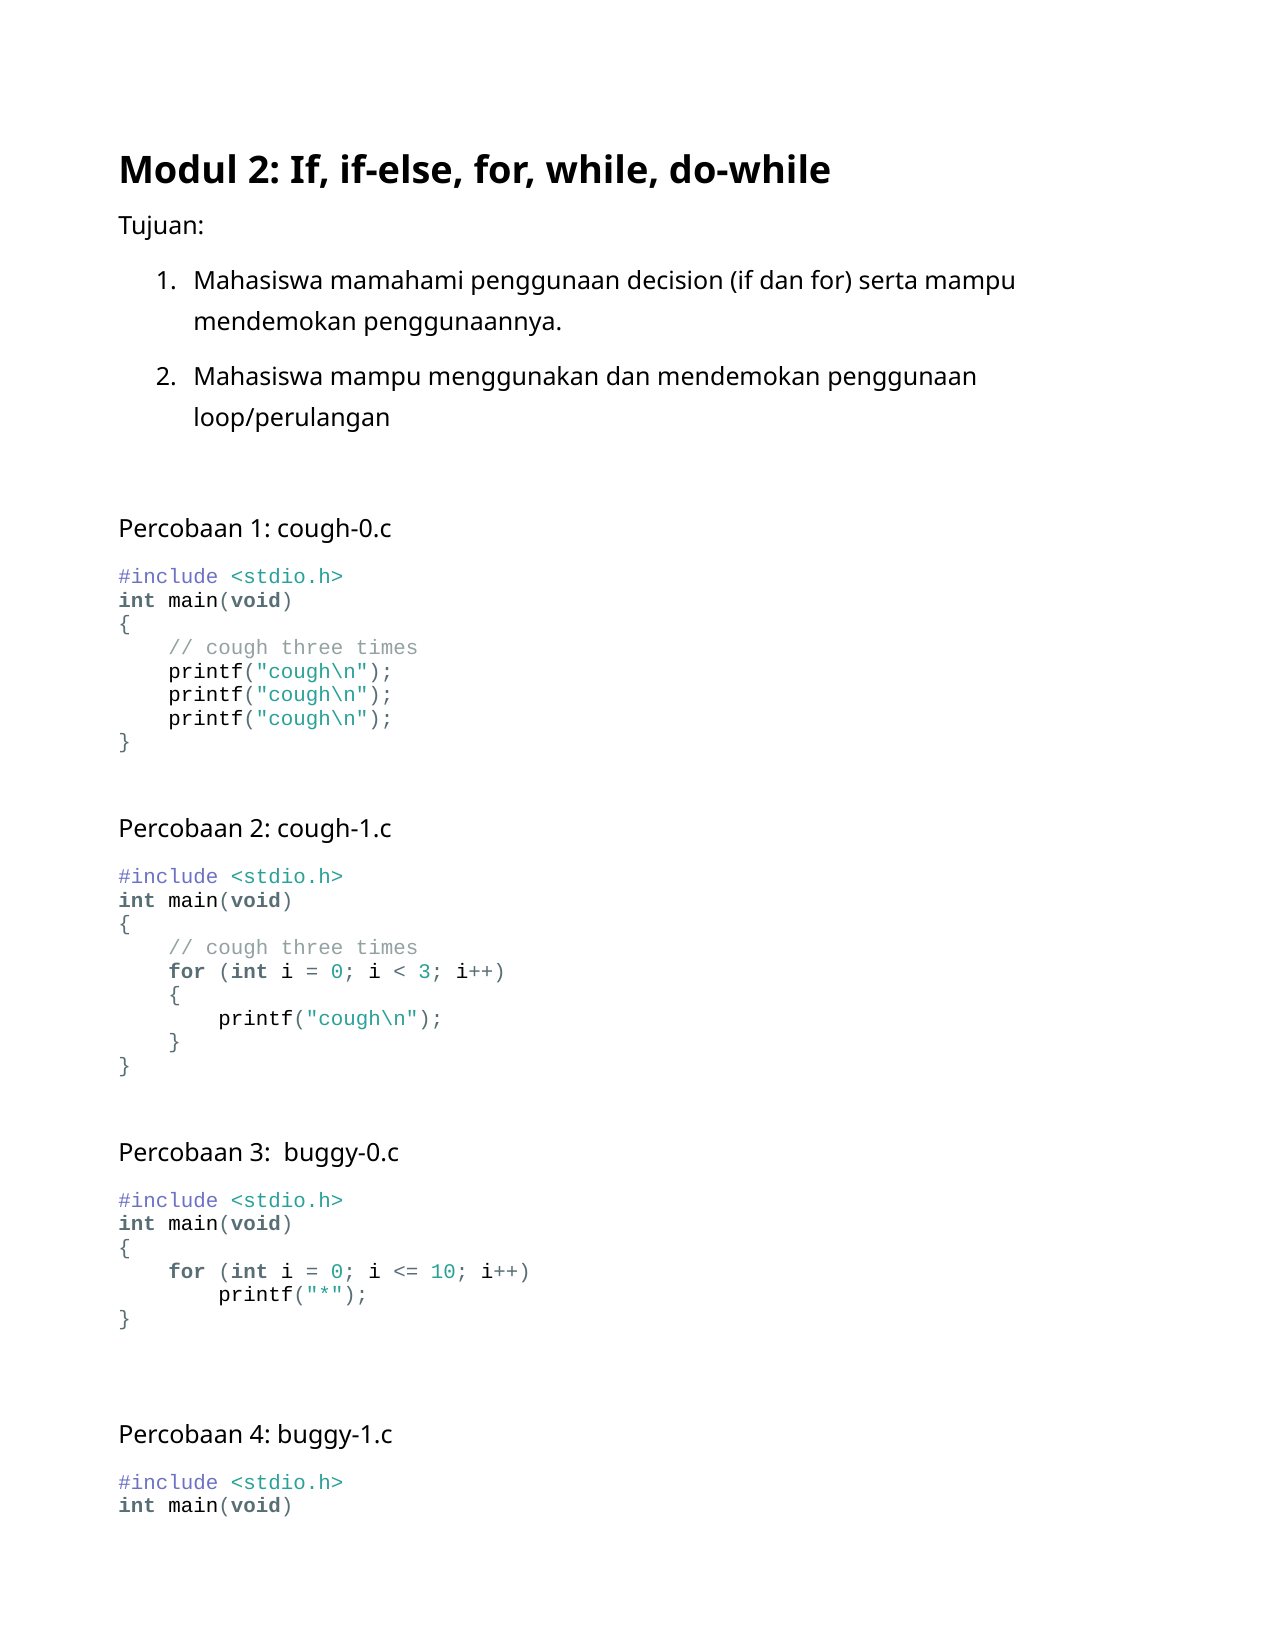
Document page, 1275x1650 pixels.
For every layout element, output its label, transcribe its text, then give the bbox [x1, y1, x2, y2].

text Percobaan 2: cough-1.c [118, 811, 1157, 845]
subtitle Modul 2: If, if-else, for, while, do-while [118, 143, 1157, 195]
text printf("cough\n"); [118, 1008, 1157, 1032]
text Percobaan 3: buggy-0.c [118, 1134, 1157, 1168]
text printf("*"); [118, 1284, 1157, 1308]
text } [118, 732, 1157, 755]
text printf("cough\n"); [118, 708, 1157, 732]
text // cough three times [118, 637, 1157, 661]
text int main(void) [118, 1496, 1157, 1519]
text // cough three times [118, 937, 1157, 961]
text int main(void) [118, 1213, 1157, 1237]
text for (int i = 0; i <= 10; i++) [118, 1261, 1157, 1284]
text Percobaan 1: cough-0.c [118, 511, 1157, 545]
text Percobaan 4: buggy-1.c [118, 1416, 1157, 1451]
text { [118, 913, 1157, 937]
list Mahasiswa mamahami penggunaan decision (if dan for) serta mampu mendemokan penggunaannya. [156, 263, 1157, 338]
text #include <stdio.h> [118, 1190, 1157, 1213]
text printf("cough\n"); [118, 684, 1157, 708]
list Mahasiswa mampu menggunakan dan mendemokan penggunaan loop/perulangan [156, 359, 1157, 434]
text { [118, 1237, 1157, 1261]
text Tujuan: [118, 207, 1157, 241]
text { [118, 613, 1157, 637]
text } [118, 1032, 1157, 1055]
text } [118, 1308, 1157, 1332]
text } [118, 1055, 1157, 1079]
text int main(void) [118, 890, 1157, 913]
text #include <stdio.h> [118, 566, 1157, 590]
text #include <stdio.h> [118, 866, 1157, 890]
text #include <stdio.h> [118, 1472, 1157, 1496]
text { [118, 984, 1157, 1008]
text for (int i = 0; i < 3; i++) [118, 961, 1157, 984]
text printf("cough\n"); [118, 661, 1157, 684]
text int main(void) [118, 590, 1157, 613]
